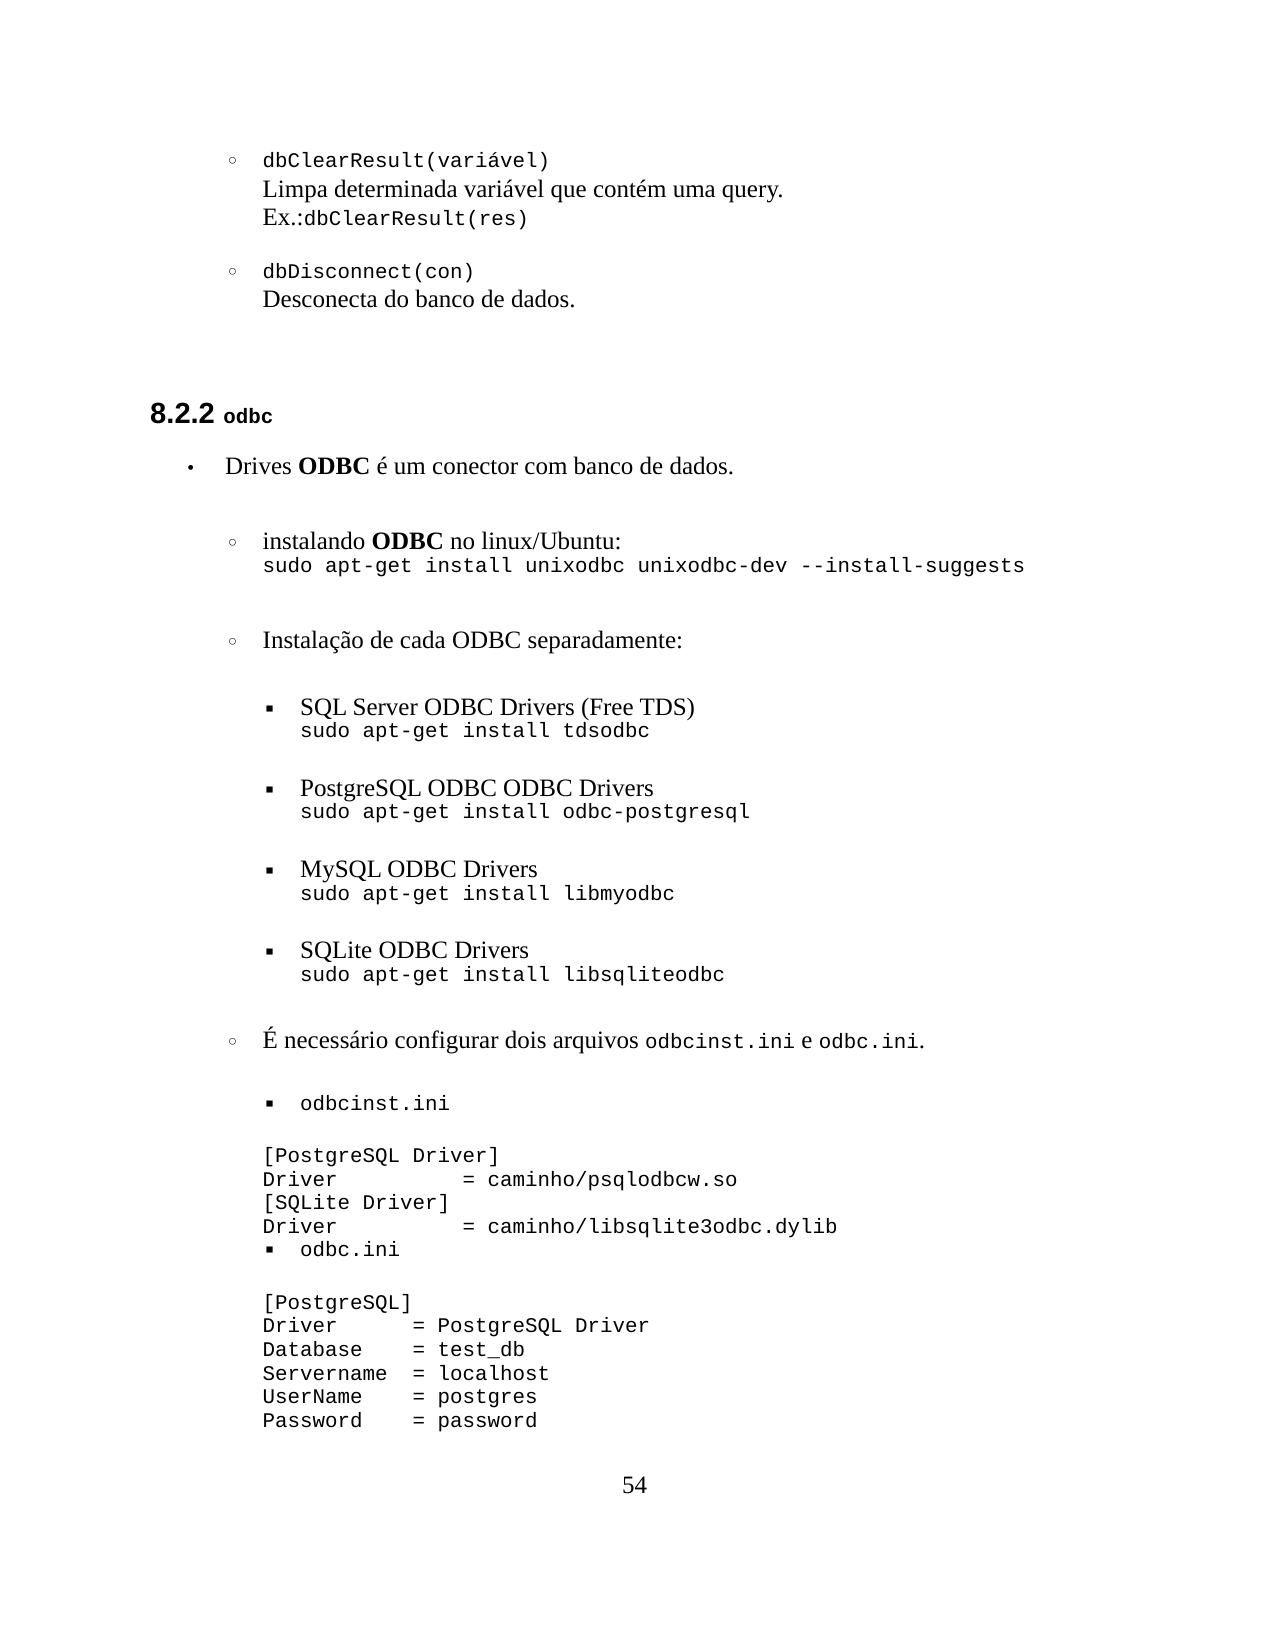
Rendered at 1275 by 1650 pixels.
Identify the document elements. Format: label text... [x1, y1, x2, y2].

list dbDisconnect(con) Desconecta do banco de dados. [225, 261, 1125, 342]
list MySQL ODBC Drivers sudo apt-get install libmyodbc [262, 854, 1125, 935]
list Driver = caminho/psqlodbcw.so [225, 1168, 1125, 1192]
list É necessário configurar dois arquivos odbcinst.ini e odbc.ini. [225, 1025, 1125, 1083]
list [PostgreSQL Driver] [225, 1145, 1125, 1168]
subtitle 8.2.2 odbc [150, 396, 1125, 429]
list SQLite ODBC Drivers sudo apt-get install libsqliteodbc [262, 935, 1125, 1016]
list Driver = PostgreSQL Driver [225, 1316, 1125, 1339]
list [SQLite Driver] [225, 1192, 1125, 1216]
list Database = test_db [225, 1339, 1125, 1363]
list odbc.ini [262, 1239, 1125, 1292]
list [PostgreSQL] [225, 1292, 1125, 1316]
list UserName = postgres [225, 1386, 1125, 1410]
list Password = password [225, 1410, 1125, 1434]
list odbcinst.ini [262, 1092, 1125, 1145]
list dbClearResult(variável) Limpa determinada variável que contém uma query. Ex.:dbClearResult(res) [225, 150, 1125, 261]
list PostgreSQL ODBC ODBC Drivers sudo apt-get install odbc-postgresql [262, 773, 1125, 854]
list Instalação de cada ODBC separadamente: [225, 625, 1125, 683]
list instalando ODBC no linux/Ubuntu: sudo apt-get install unixodbc unixodbc-dev --install-suggests [225, 526, 1125, 607]
list SQL Server ODBC Drivers (Free TDS) sudo apt-get install tdsodbc [262, 692, 1125, 773]
list Drives ODBC é um conector com banco de dados. [187, 451, 1125, 508]
list Driver = caminho/libsqlite3odbc.dylib [225, 1216, 1125, 1239]
list Servername = localhost [225, 1363, 1125, 1386]
